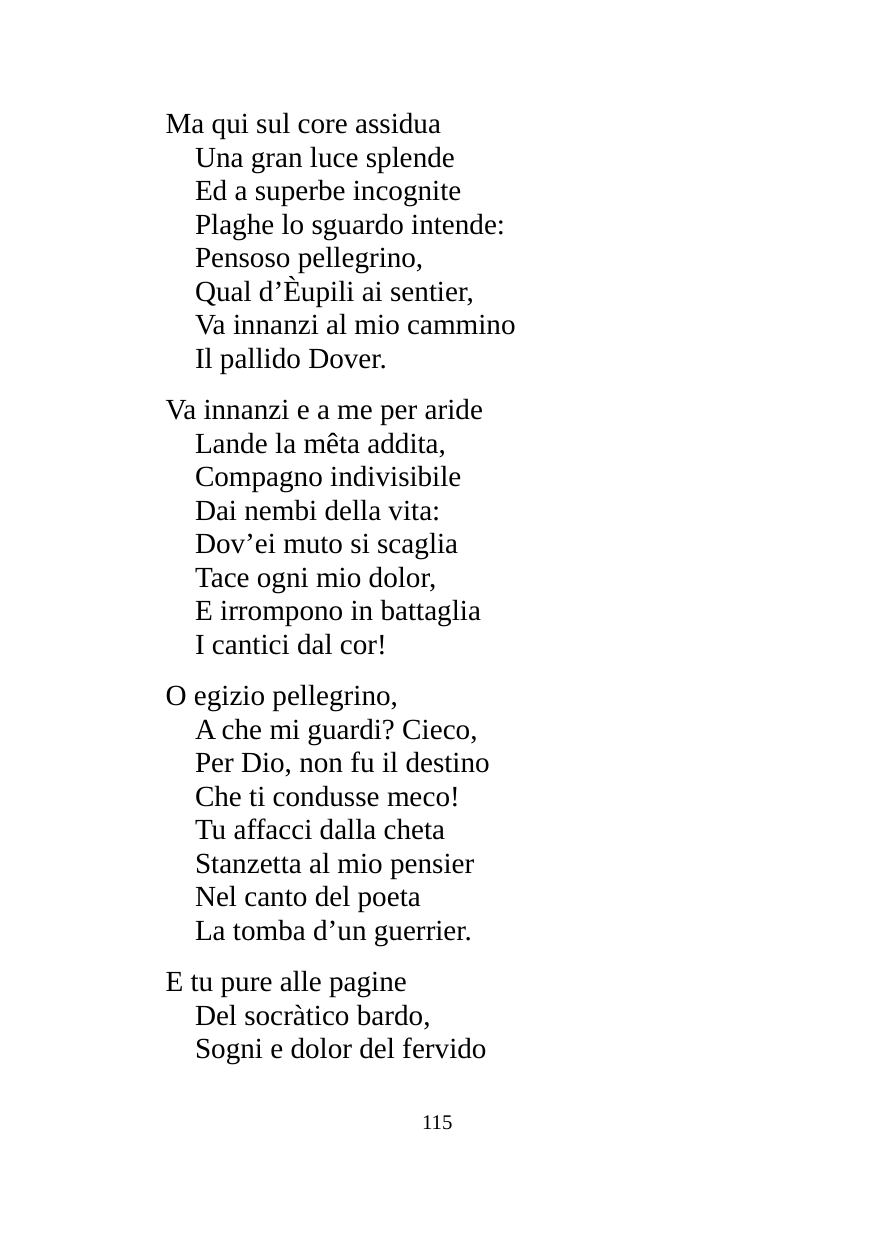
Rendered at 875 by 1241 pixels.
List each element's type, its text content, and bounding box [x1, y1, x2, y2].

text Ma qui sul core assidua Una gran luce splende Ed a superbe incognite Plaghe lo sguardo intende: Pensoso pellegrino, Qual d’Èupili ai sentier, Va innanzi al mio cammino Il pallido Dover. [165, 106, 768, 374]
text E tu pure alle pagine Del socràtico bardo, Sogni e dolor del fervido [165, 964, 768, 1065]
text O egizio pellegrino, A che mi guardi? Cieco, Per Dio, non fu il destino Che ti condusse meco! Tu affacci dalla cheta Stanzetta al mio pensier Nel canto del poeta La tomba d’un guerrier. [165, 678, 768, 947]
text Va innanzi e a me per aride Lande la mêta addita, Compagno indivisibile Dai nembi della vita: Dov’ei muto si scaglia Tace ogni mio dolor, E irrompono in battaglia I cantici dal cor! [165, 392, 768, 661]
